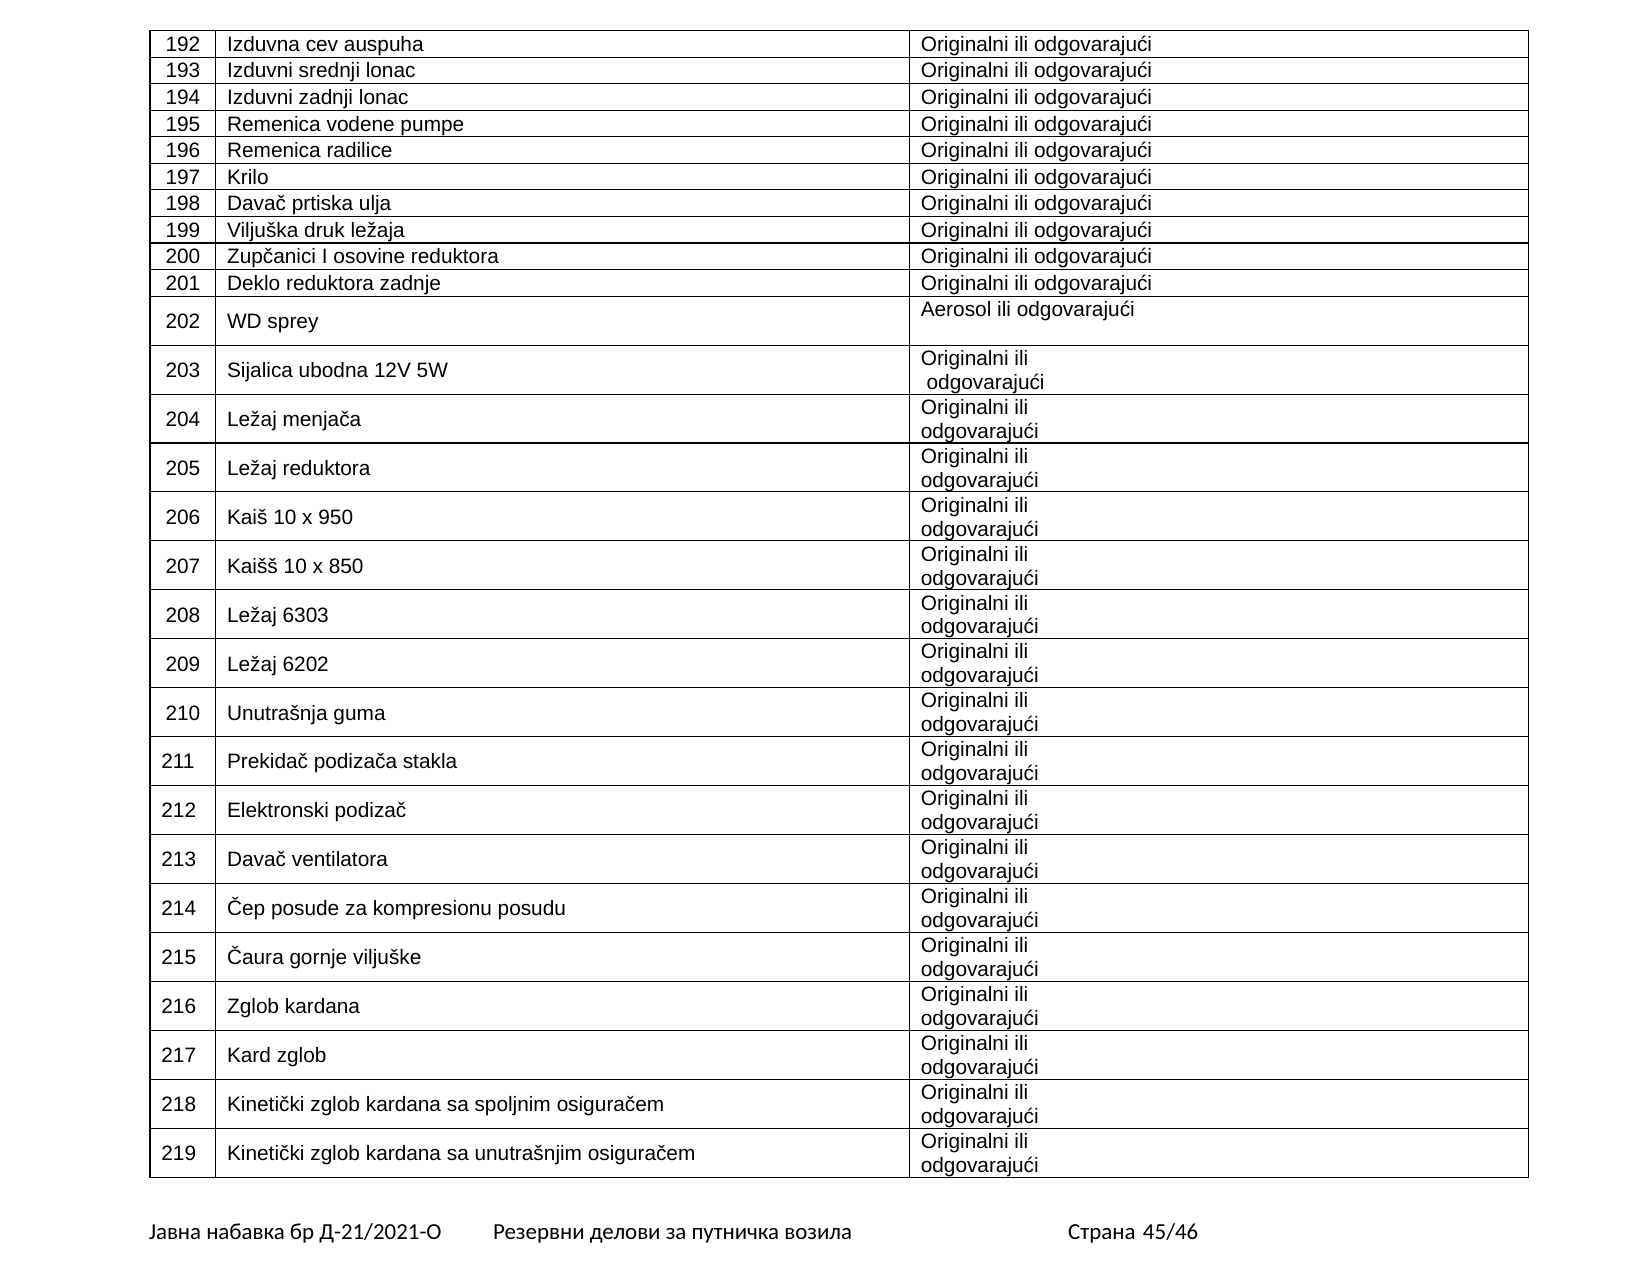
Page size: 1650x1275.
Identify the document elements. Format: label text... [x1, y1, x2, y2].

table_cell Čep posude za kompresionu posudu [216, 884, 909, 932]
table_cell Originalni ili odgovarajući [910, 190, 1528, 216]
table_cell 214 [151, 884, 215, 932]
table_cell 192 [151, 31, 215, 57]
table_cell Kinetički zglob kardana sa spoljnim osiguračem [216, 1080, 909, 1128]
table_cell Originalni ili odgovarajući [910, 541, 1528, 589]
table_cell Originalni ili odgovarajući [910, 884, 1528, 932]
table_cell Originalni ili odgovarajući [910, 444, 1528, 491]
table_cell Originalni ili odgovarajući [910, 590, 1528, 638]
table_cell 215 [151, 933, 215, 981]
table_cell Originalni ili odgovarajući [910, 346, 1528, 393]
table_cell 194 [151, 84, 215, 110]
table_cell Elektronski podizač [216, 786, 909, 834]
table_cell Remenica radilice [216, 137, 909, 163]
table_cell Originalni ili odgovarajući [910, 217, 1528, 242]
table_cell Čaura gornje viljuške [216, 933, 909, 981]
table_cell Originalni ili odgovarajući [910, 31, 1528, 57]
table_cell Originalni ili odgovarajući [910, 244, 1528, 269]
table_cell Originalni ili odgovarajući [910, 1031, 1528, 1079]
table_cell 206 [151, 492, 215, 540]
table_cell Zupčanici I osovine reduktora [216, 244, 909, 269]
table_cell 210 [151, 688, 215, 736]
table_cell Deklo reduktora zadnje [216, 270, 909, 296]
table_cell 209 [151, 639, 215, 687]
table_cell Krilo [216, 164, 909, 189]
table_cell 199 [151, 217, 215, 242]
table_cell Originalni ili odgovarajući [910, 982, 1528, 1030]
table_cell 208 [151, 590, 215, 638]
table_cell Ležaj 6303 [216, 590, 909, 638]
table_cell Originalni ili odgovarajući [910, 786, 1528, 834]
table_cell 198 [151, 190, 215, 216]
table_cell Davač ventilatora [216, 835, 909, 883]
table_cell Originalni ili odgovarajući [910, 164, 1528, 189]
table_cell Originalni ili odgovarajući [910, 270, 1528, 296]
table_cell Ležaj 6202 [216, 639, 909, 687]
table_cell Kard zglob [216, 1031, 909, 1079]
table_cell Kinetički zglob kardana sa unutrašnjim osiguračem [216, 1129, 909, 1177]
table_cell WD sprey [216, 297, 909, 344]
table_cell 197 [151, 164, 215, 189]
table_cell Viljuška druk ležaja [216, 217, 909, 242]
table_cell Originalni ili odgovarajući [910, 395, 1528, 442]
table_cell Unutrašnja guma [216, 688, 909, 736]
table_cell 193 [151, 58, 215, 83]
table_cell 216 [151, 982, 215, 1030]
table_cell Kaiš 10 x 950 [216, 492, 909, 540]
table_cell 200 [151, 244, 215, 269]
table_cell Remenica vodene pumpe [216, 111, 909, 136]
table_cell Ležaj menjača [216, 395, 909, 442]
table_cell 219 [151, 1129, 215, 1177]
table_cell 213 [151, 835, 215, 883]
table_cell Originalni ili odgovarajući [910, 688, 1528, 736]
table_cell 218 [151, 1080, 215, 1128]
table_cell Originalni ili odgovarajući [910, 111, 1528, 136]
table_cell Originalni ili odgovarajući [910, 933, 1528, 981]
table_cell Prekidač podizača stakla [216, 737, 909, 785]
table_cell Originalni ili odgovarajući [910, 137, 1528, 163]
table_cell Originalni ili odgovarajući [910, 835, 1528, 883]
table_cell Originalni ili odgovarajući [910, 84, 1528, 110]
table_cell Izduvna cev auspuha [216, 31, 909, 57]
table_cell Originalni ili odgovarajući [910, 1080, 1528, 1128]
table_cell Izduvni srednji lonac [216, 58, 909, 83]
table_cell Ležaj reduktora [216, 444, 909, 491]
table_cell 205 [151, 444, 215, 491]
table_cell Zglob kardana [216, 982, 909, 1030]
table_cell Originalni ili odgovarajući [910, 639, 1528, 687]
table_cell Aerosol ili odgovarajući [910, 297, 1528, 344]
table_cell 203 [151, 346, 215, 393]
table_cell 202 [151, 297, 215, 344]
table_cell Originalni ili odgovarajući [910, 492, 1528, 540]
table_cell 201 [151, 270, 215, 296]
table_cell Originalni ili odgovarajući [910, 1129, 1528, 1177]
table_cell 217 [151, 1031, 215, 1079]
table_cell Kaišš 10 x 850 [216, 541, 909, 589]
table_cell 196 [151, 137, 215, 163]
table_cell 207 [151, 541, 215, 589]
table_cell Sijalica ubodna 12V 5W [216, 346, 909, 393]
table_cell Izduvni zadnji lonac [216, 84, 909, 110]
table_cell 204 [151, 395, 215, 442]
table_cell 211 [151, 737, 215, 785]
table_cell Originalni ili odgovarajući [910, 737, 1528, 785]
table_cell Originalni ili odgovarajući [910, 58, 1528, 83]
table_cell 212 [151, 786, 215, 834]
table_cell 195 [151, 111, 215, 136]
table_cell Davač prtiska ulja [216, 190, 909, 216]
